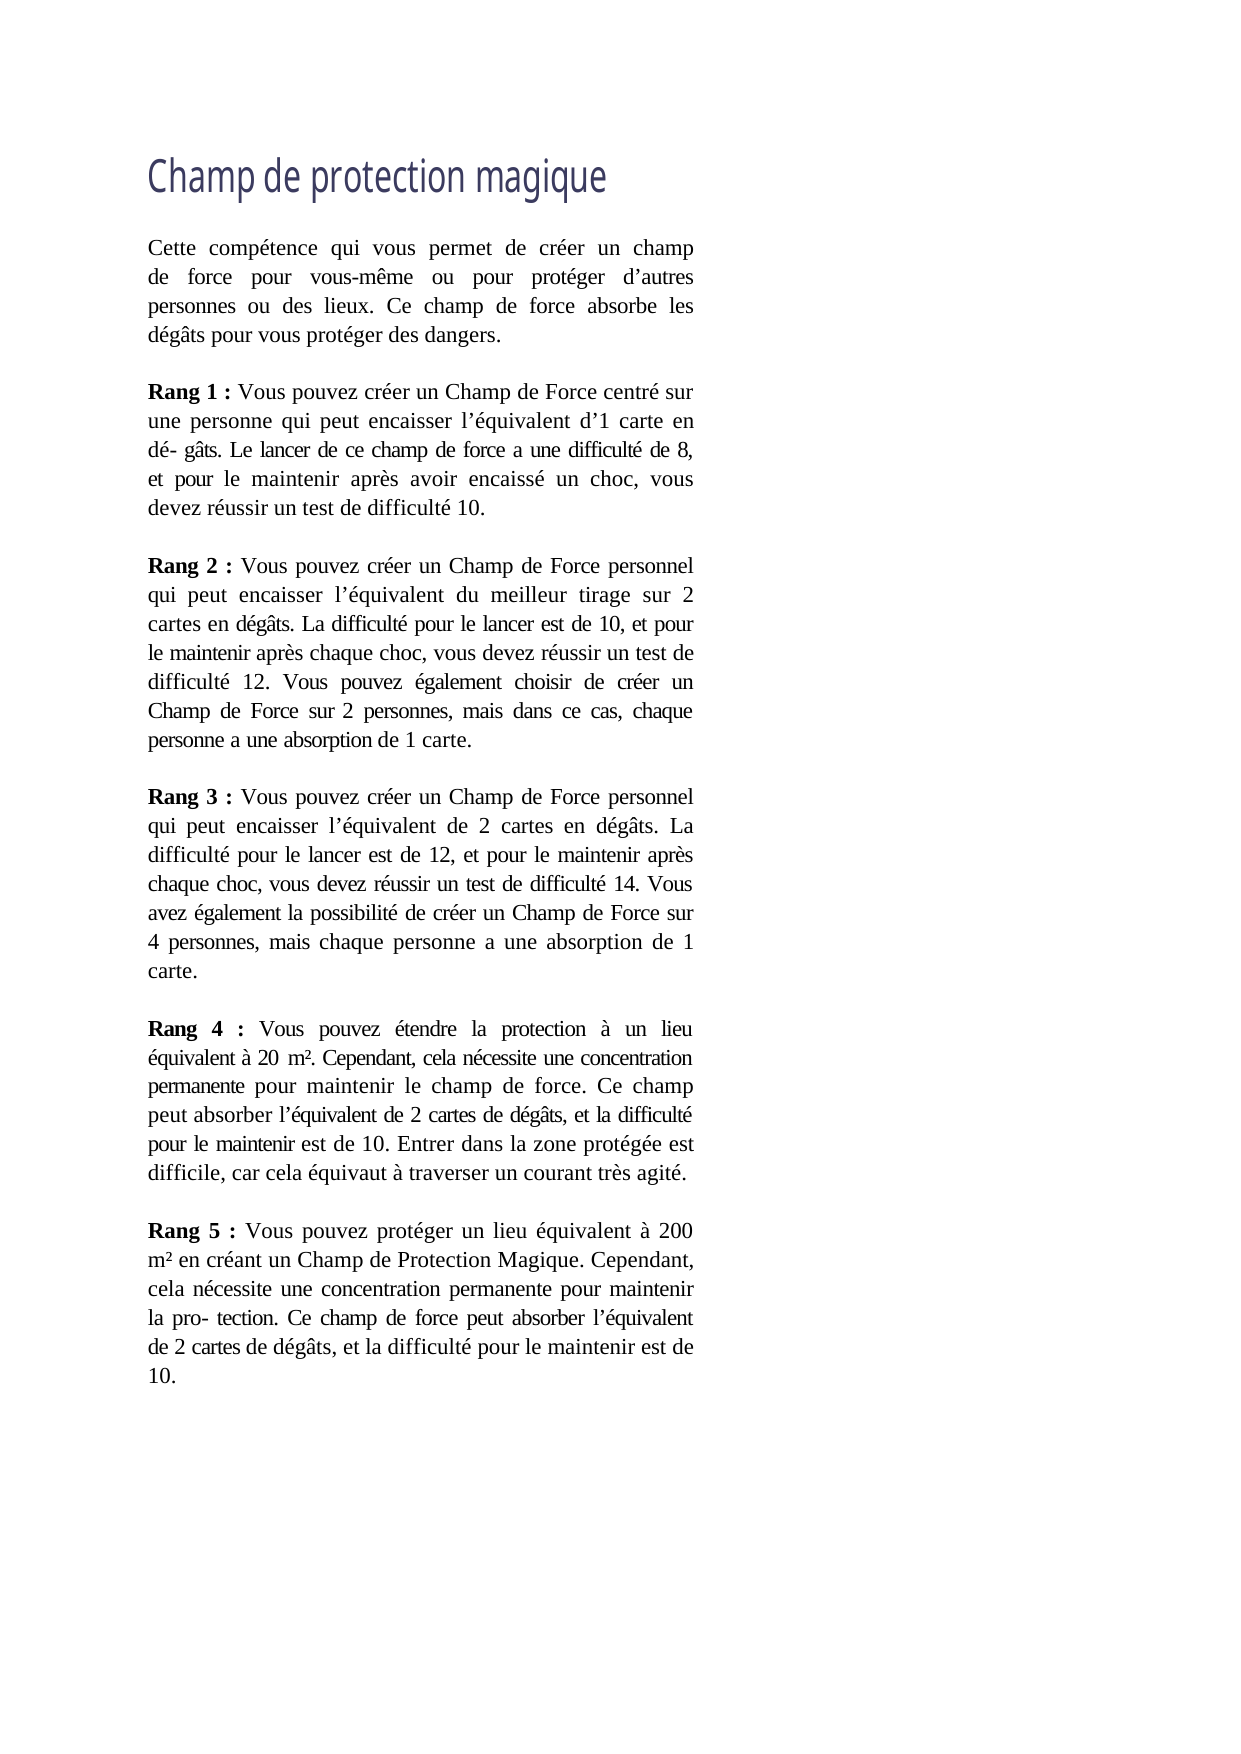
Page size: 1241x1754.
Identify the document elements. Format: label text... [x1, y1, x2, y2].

text Rang 1 : Vous pouvez créer un Champ de Force centré sur une personne qui peut encaisser l’équivalent d’1 carte en dé- gâts. Le lancer de ce champ de force a une difficulté de 8, et pour le maintenir après avoir encaissé un choc, vous devez réussir un test de difficulté 10. [148, 378, 694, 521]
text Rang 3 : Vous pouvez créer un Champ de Force personnel qui peut encaisser l’équivalent de 2 cartes en dégâts. La difficulté pour le lancer est de 12, et pour le maintenir après chaque choc, vous devez réussir un test de difficulté 14. Vous avez également la possibilité de créer un Champ de Force sur 4 personnes, mais chaque personne a une absorption de 1 carte. [148, 783, 694, 983]
text Rang 4 : Vous pouvez étendre la protection à un lieu équivalent à 20 m². Cependant, cela nécessite une concentration permanente pour maintenir le champ de force. Ce champ peut absorber l’équivalent de 2 cartes de dégâts, et la difficulté pour le maintenir est de 10. Entrer dans la zone protégée est difficile, car cela équivaut à traverser un courant très agité. [148, 1015, 694, 1186]
subtitle Champ de protection magique [148, 144, 1240, 206]
text Rang 2 : Vous pouvez créer un Champ de Force personnel qui peut encaisser l’équivalent du meilleur tirage sur 2 cartes en dégâts. La difficulté pour le lancer est de 10, et pour le maintenir après chaque choc, vous devez réussir un test de difficulté 12. Vous pouvez également choisir de créer un Champ de Force sur 2 personnes, mais dans ce cas, chaque personne a une absorption de 1 carte. [148, 552, 694, 752]
text Rang 5 : Vous pouvez protéger un lieu équivalent à 200 m² en créant un Champ de Protection Magique. Cependant, cela nécessite une concentration permanente pour maintenir la pro- tection. Ce champ de force peut absorber l’équivalent de 2 cartes de dégâts, et la difficulté pour le maintenir est de 10. [148, 1217, 694, 1388]
text Cette compétence qui vous permet de créer un champ de force pour vous-même ou pour protéger d’autres personnes ou des lieux. Ce champ de force absorbe les dégâts pour vous protéger des dangers. [148, 234, 694, 347]
